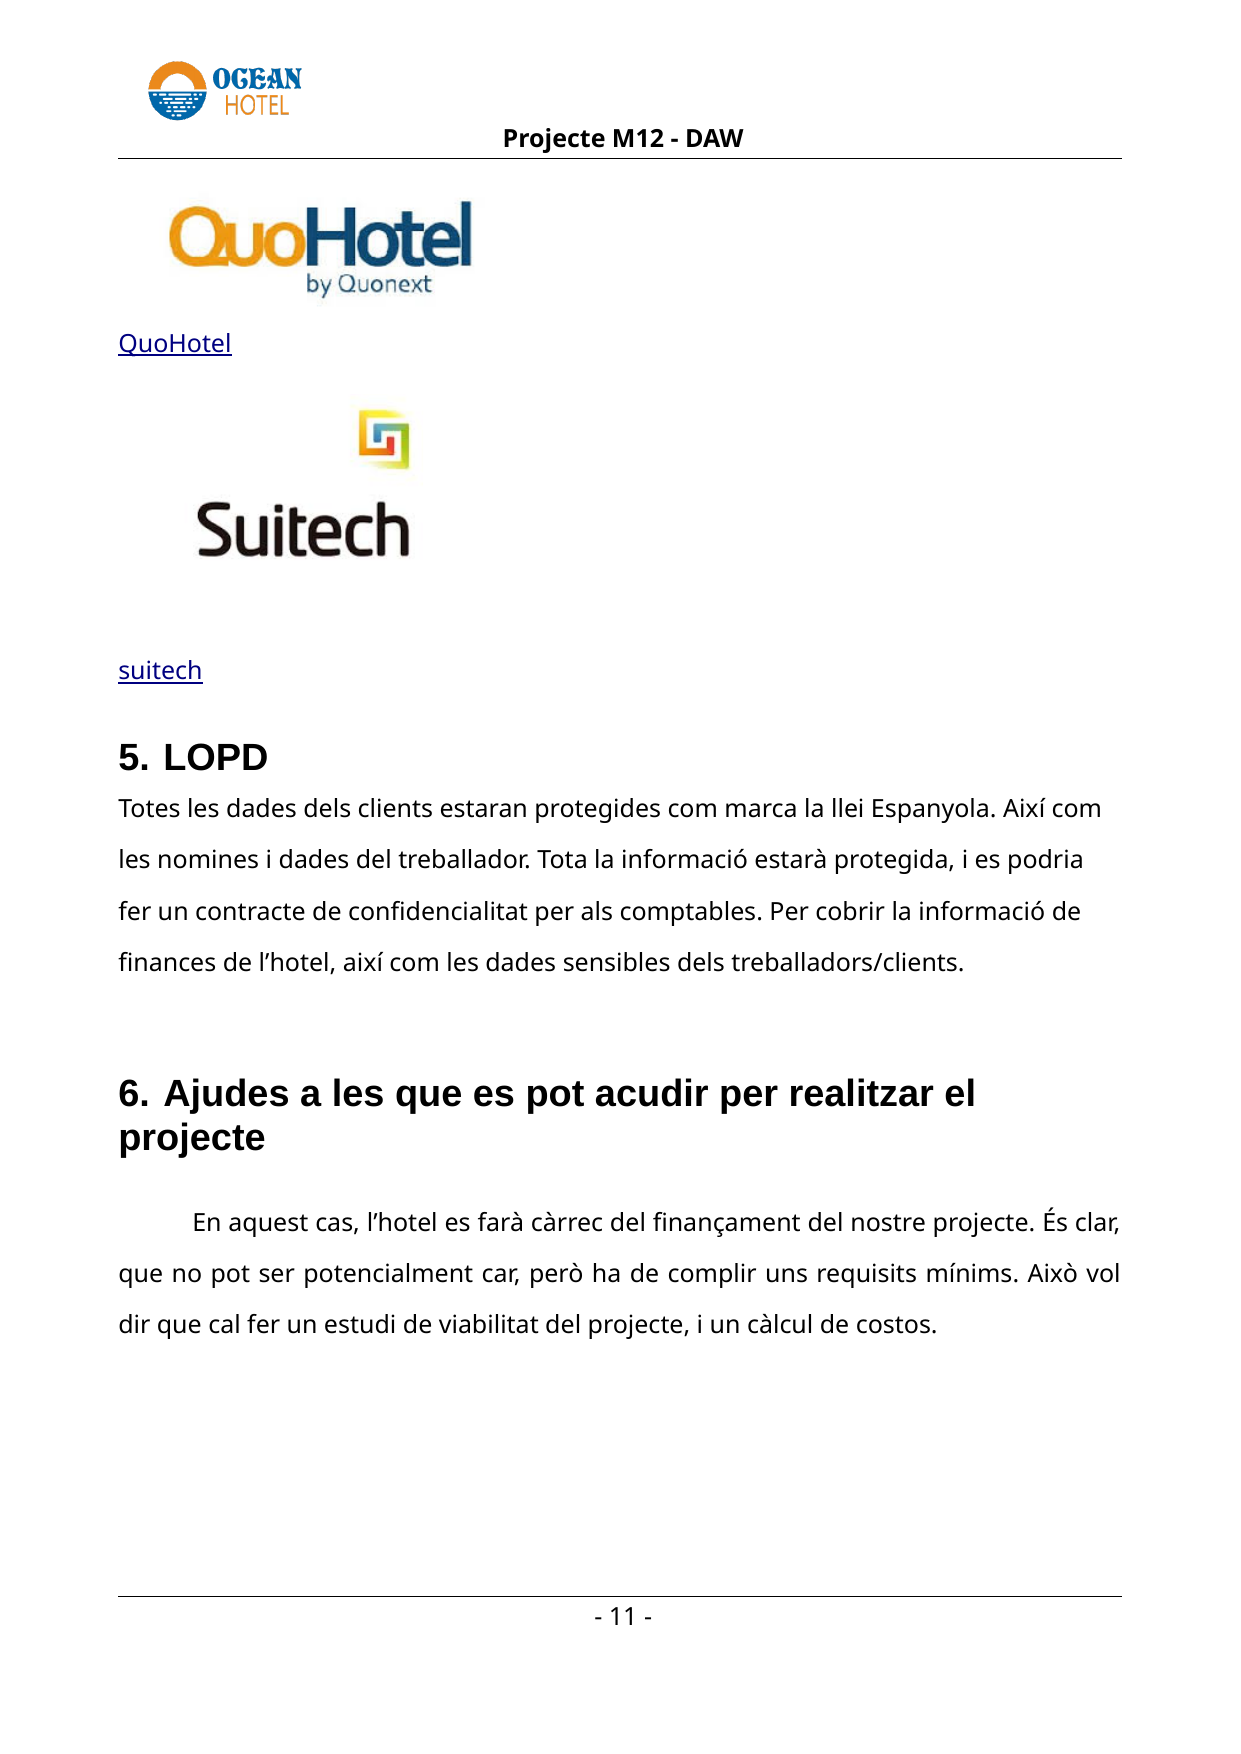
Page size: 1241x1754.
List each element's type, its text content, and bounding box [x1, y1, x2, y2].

text Totes les dades dels clients estaran protegides com marca la llei Espanyola. Així com les nomines i dades del treballador. Tota la informació estarà protegida, i es podria fer un contracte de confidencialitat per als comptables. Per cobrir la informació de finances de l’hotel, així com les dades sensibles dels treballadors/clients. [118, 791, 1122, 978]
picture [150, 178, 494, 309]
picture [134, 50, 323, 131]
text En aquest cas, l’hotel es farà càrrec del finançament del nostre projecte. És clar, que no pot ser potencialment car, però ha de complir uns requisits mínims. Això vol dir que cal fer un estudi de viabilitat del projecte, i un càlcul de costos. [118, 1205, 1122, 1341]
subtitle LOPD [118, 735, 1122, 778]
text suitech [118, 653, 1122, 687]
picture [184, 394, 424, 573]
text QuoHotel [118, 309, 1122, 359]
subtitle Ajudes a les que es pot acudir per realitzar el projecte [118, 1071, 1122, 1158]
